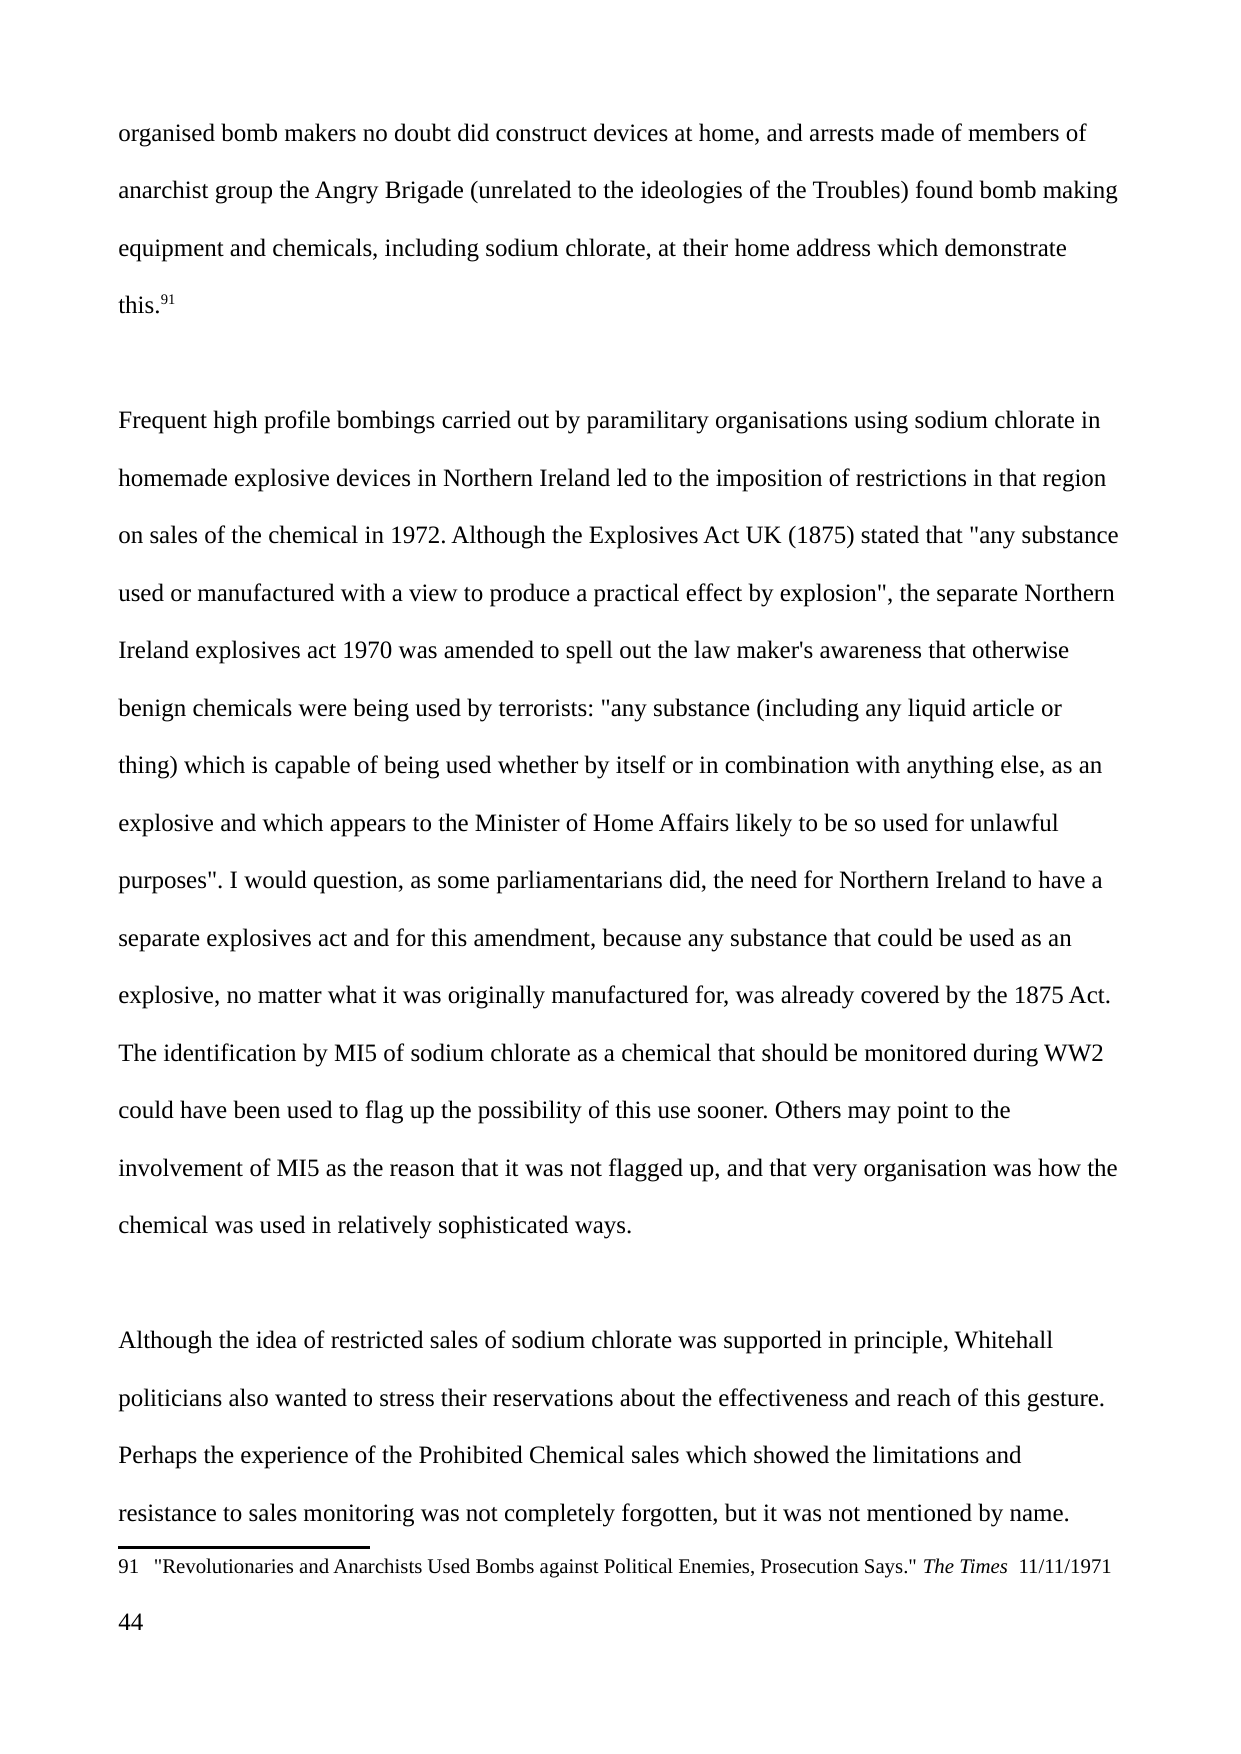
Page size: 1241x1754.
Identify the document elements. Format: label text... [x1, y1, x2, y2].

text "Revolutionaries and Anarchists Used Bombs against Political Enemies, Prosecution Says." The Times 11/11/1971 [118, 1553, 1122, 1578]
text organised bomb makers no doubt did construct devices at home, and arrests made of members of anarchist group the Angry Brigade (unrelated to the ideologies of the Troubles) found bomb making equipment and chemicals, including sodium chlorate, at their home address which demonstrate this. [118, 118, 1122, 319]
text Frequent high profile bombings carried out by paramilitary organisations using sodium chlorate in homemade explosive devices in Northern Ireland led to the imposition of restrictions in that region on sales of the chemical in 1972. Although the Explosives Act UK (1875) stated that "any substance used or manufactured with a view to produce a practical effect by explosion", the separate Northern Ireland explosives act 1970 was amended to spell out the law maker's awareness that otherwise benign chemicals were being used by terrorists: "any substance (including any liquid article or thing) which is capable of being used whether by itself or in combination with anything else, as an explosive and which appears to the Minister of Home Affairs likely to be so used for unlawful purposes". I would question, as some parliamentarians did, the need for Northern Ireland to have a separate explosives act and for this amendment, because any substance that could be used as an explosive, no matter what it was originally manufactured for, was already covered by the 1875 Act. The identification by MI5 of sodium chlorate as a chemical that should be monitored during WW2 could have been used to flag up the possibility of this use sooner. Others may point to the involvement of MI5 as the reason that it was not flagged up, and that very organisation was how the chemical was used in relatively sophisticated ways. [118, 406, 1122, 1239]
text Although the idea of restricted sales of sodium chlorate was supported in principle, Whitehall politicians also wanted to stress their reservations about the effectiveness and reach of this gesture. Perhaps the experience of the Prohibited Chemical sales which showed the limitations and resistance to sales monitoring was not completely forgotten, but it was not mentioned by name. [118, 1326, 1122, 1527]
